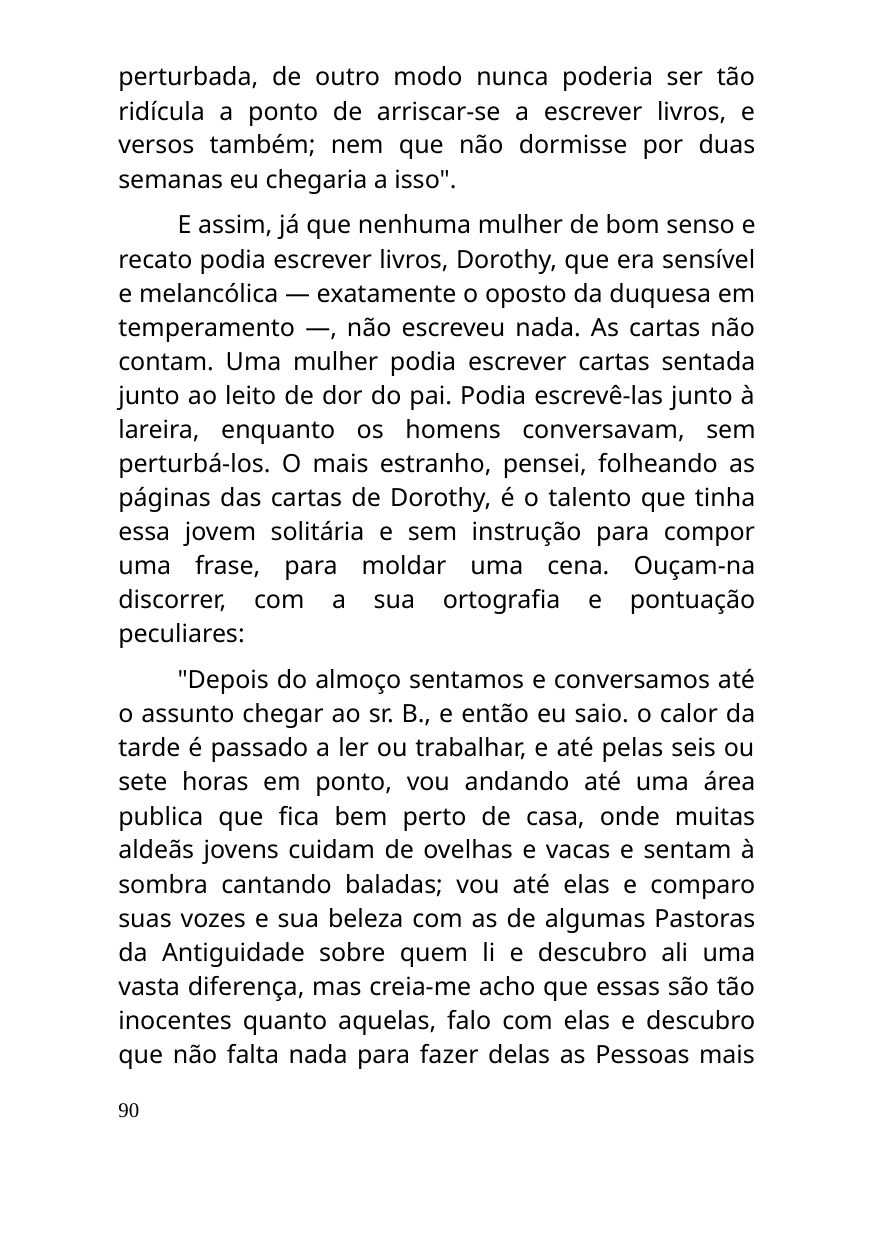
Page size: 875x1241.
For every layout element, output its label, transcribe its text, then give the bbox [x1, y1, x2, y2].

text perturbada, de outro modo nunca poderia ser tão ridícula a ponto de arriscar-se a escrever livros, e versos também; nem que não dormisse por duas semanas eu chegaria a isso". [118, 59, 756, 195]
text "Depois do almoço sentamos e conversamos até o assunto chegar ao sr. B., e então eu saio. o calor da tarde é passado a ler ou trabalhar, e até pelas seis ou sete horas em ponto, vou andando até uma área publica que fica bem perto de casa, onde muitas aldeãs jovens cuidam de ovelhas e vacas e sentam à sombra cantando baladas; vou até elas e comparo suas vozes e sua beleza com as de algumas Pastoras da Antiguidade sobre quem li e descubro ali uma vasta diferença, mas creia-me acho que essas são tão inocentes quanto aquelas, falo com elas e descubro que não falta nada para fazer delas as Pessoas mais [118, 662, 756, 1071]
text E assim, já que nenhuma mulher de bom senso e recato podia escrever livros, Dorothy, que era sensível e melancólica — exatamente o oposto da duquesa em temperamento —, não escreveu nada. As cartas não contam. Uma mulher podia escrever cartas sentada junto ao leito de dor do pai. Podia escrevê-las junto à lareira, enquanto os homens conversavam, sem perturbá-los. O mais estranho, pensei, folheando as páginas das cartas de Dorothy, é o talento que tinha essa jovem solitária e sem instrução para compor uma frase, para moldar uma cena. Ouçam-na discorrer, com a sua ortografia e pontuação peculiares: [118, 207, 756, 650]
